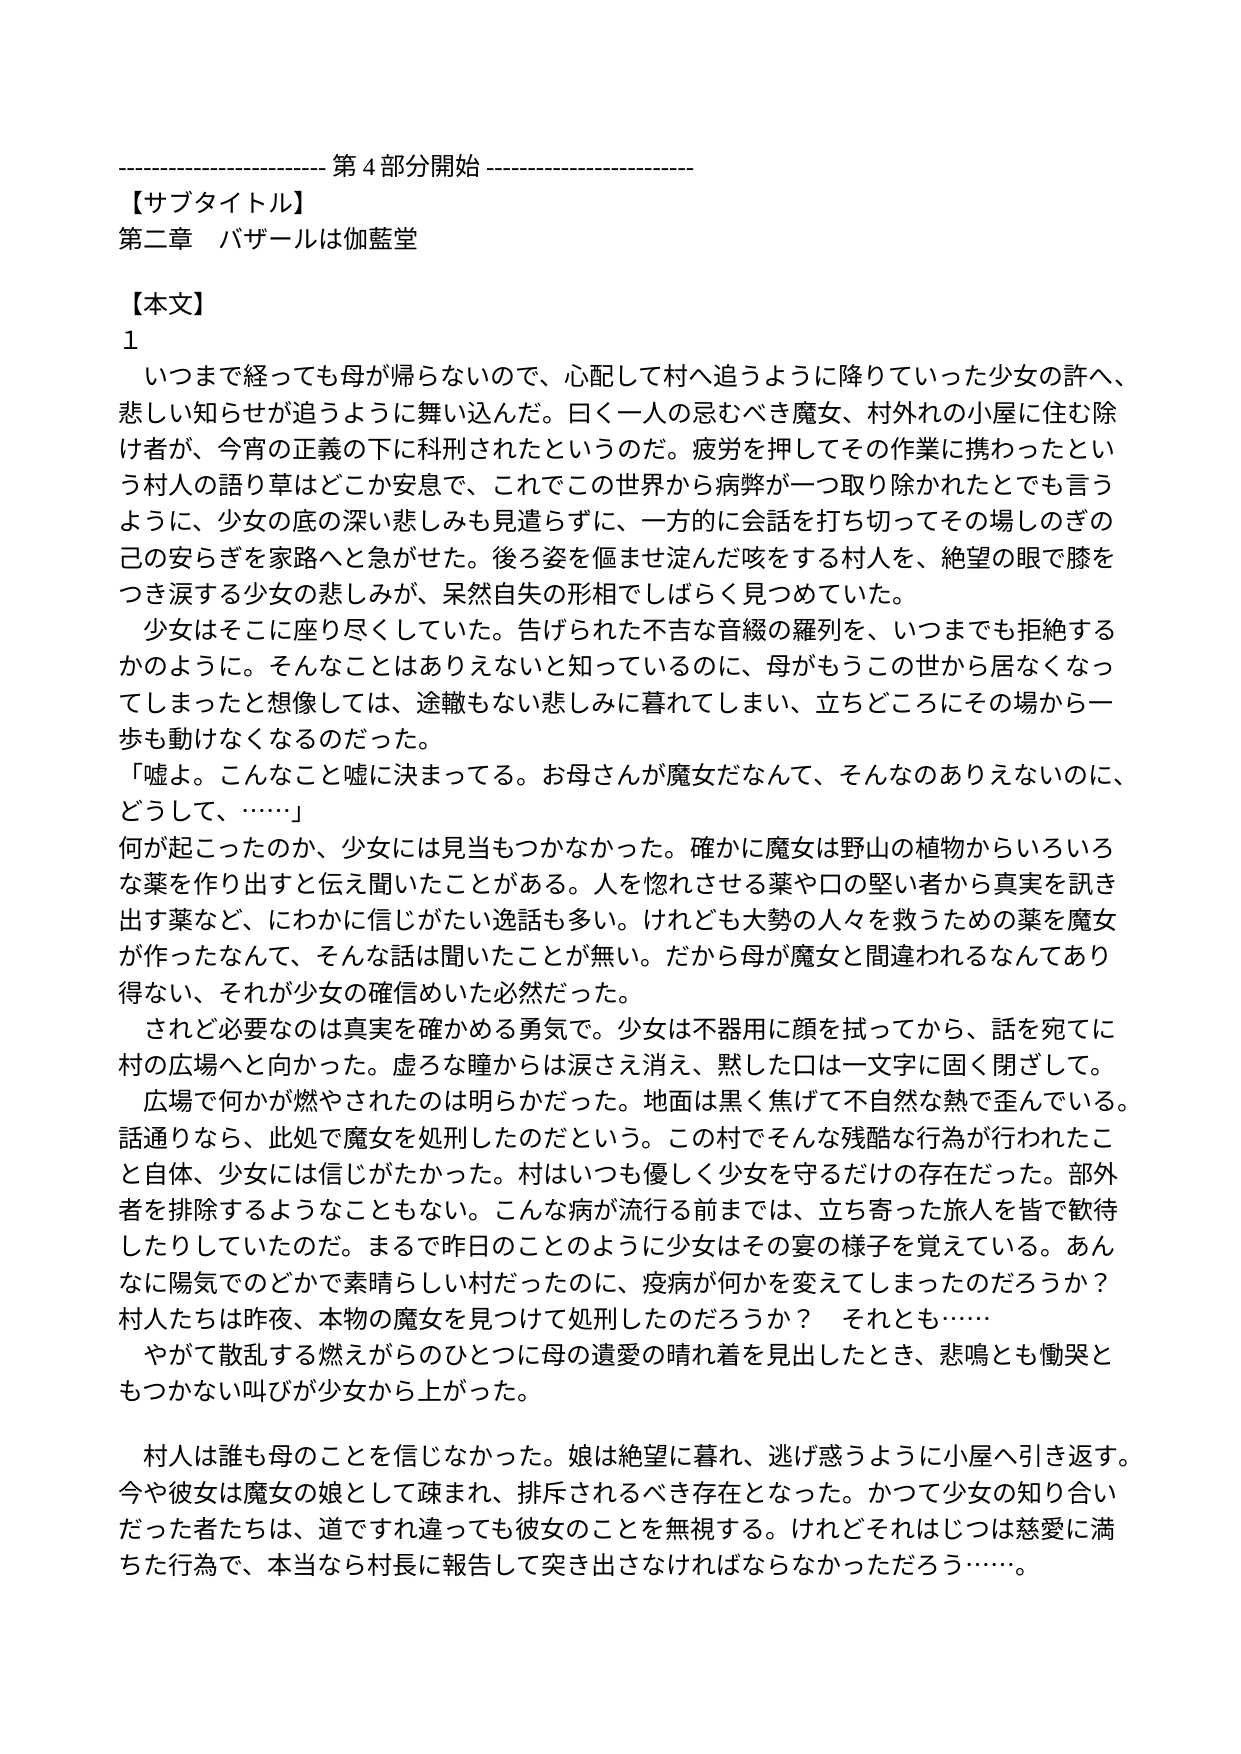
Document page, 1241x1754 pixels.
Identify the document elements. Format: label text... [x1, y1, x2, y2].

text １ [118, 321, 1122, 357]
text 村人は誰も母のことを信じなかった。娘は絶望に暮れ、逃げ惑うように小屋へ引き返す。今や彼女は魔女の娘として疎まれ、排斥されるべき存在となった。かつて少女の知り合いだった者たちは、道ですれ違っても彼女のことを無視する。けれどそれはじつは慈愛に満ちた行為で、本当なら村長に報告して突き出さなければならなかっただろう……。 [118, 1437, 1122, 1582]
text いつまで経っても母が帰らないので、心配して村へ追うように降りていった少女の許へ、悲しい知らせが追うように舞い込んだ。曰く一人の忌むべき魔女、村外れの小屋に住む除け者が、今宵の正義の下に科刑されたというのだ。疲労を押してその作業に携わったという村人の語り草はどこか安息で、これでこの世界から病弊が一つ取り除かれたとでも言うように、少女の底の深い悲しみも見遣らずに、一方的に会話を打ち切ってその場しのぎの己の安らぎを家路へと急がせた。後ろ姿を傴ませ淀んだ咳をする村人を、絶望の眼で膝をつき涙する少女の悲しみが、呆然自失の形相でしばらく見つめていた。 [118, 357, 1122, 611]
text 広場で何かが燃やされたのは明らかだった。地面は黒く焦げて不自然な熱で歪んでいる。話通りなら、此処で魔女を処刑したのだという。この村でそんな残酷な行為が行われたこと自体、少女には信じがたかった。村はいつも優しく少女を守るだけの存在だった。部外者を排除するようなこともない。こんな病が流行る前までは、立ち寄った旅人を皆で歓待したりしていたのだ。まるで昨日のことのように少女はその宴の様子を覚えている。あんなに陽気でのどかで素晴らしい村だったのに、疫病が何かを変えてしまったのだろうか？ 村人たちは昨夜、本物の魔女を見つけて処刑したのだろうか？ それとも…… [118, 1082, 1122, 1336]
text ------------------------- 第4部分開始 ------------------------- [118, 147, 1122, 183]
text 何が起こったのか、少女には見当もつかなかった。確かに魔女は野山の植物からいろいろな薬を作り出すと伝え聞いたことがある。人を惚れさせる薬や口の堅い者から真実を訊き出す薬など、にわかに信じがたい逸話も多い。けれども大勢の人々を救うための薬を魔女が作ったなんて、そんな話は聞いたことが無い。だから母が魔女と間違われるなんてあり得ない、それが少女の確信めいた必然だった。 [118, 828, 1122, 1009]
text 【本文】 [118, 284, 1122, 321]
text 【サブタイトル】 [118, 183, 1122, 219]
text 「嘘よ。こんなこと嘘に決まってる。お母さんが魔女だなんて、そんなのありえないのに、どうして、……」 [118, 756, 1122, 828]
text されど必要なのは真実を確かめる勇気で。少女は不器用に顔を拭ってから、話を宛てに村の広場へと向かった。虚ろな瞳からは涙さえ消え、黙した口は一文字に固く閉ざして。 [118, 1009, 1122, 1082]
text 第二章 バザールは伽藍堂 [118, 219, 1122, 256]
text やがて散乱する燃えがらのひとつに母の遺愛の晴れ着を見出したとき、悲鳴とも慟哭ともつかない叫びが少女から上がった。 [118, 1336, 1122, 1408]
text 少女はそこに座り尽くしていた。告げられた不吉な音綴の羅列を、いつまでも拒絶するかのように。そんなことはありえないと知っているのに、母がもうこの世から居なくなってしまったと想像しては、途轍もない悲しみに暮れてしまい、立ちどころにその場から一歩も動けなくなるのだった。 [118, 611, 1122, 756]
